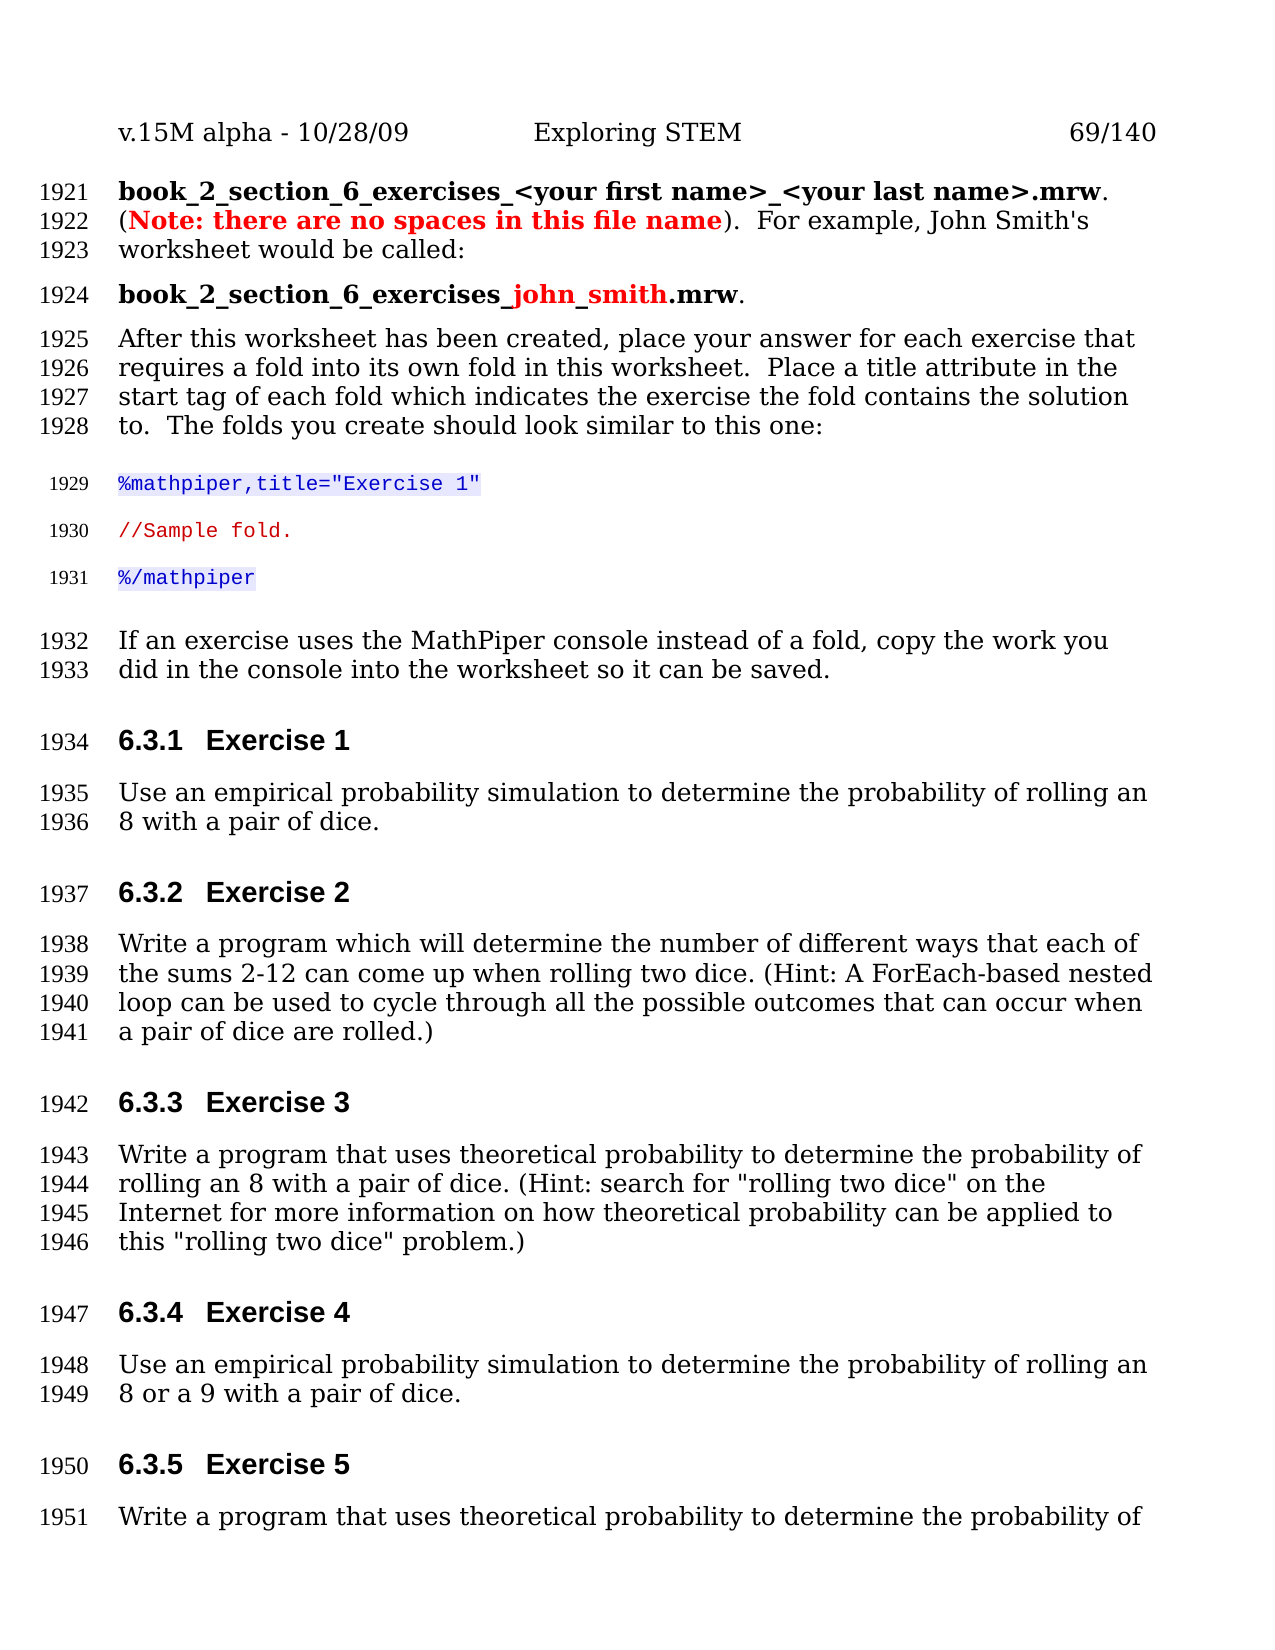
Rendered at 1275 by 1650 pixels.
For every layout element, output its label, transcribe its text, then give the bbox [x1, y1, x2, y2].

subtitle Exercise 5 [118, 1447, 1157, 1481]
text %/mathpiper [118, 567, 1157, 591]
text Write a program that uses theoretical probability to determine the probability of rolling an 8 with a pair of dice. (Hint: search for "rolling two dice" on the Internet for more information on how theoretical probability can be applied to this "rolling two dice" problem.) [118, 1140, 1157, 1256]
text After this worksheet has been created, place your answer for each exercise that requires a fold into its own fold in this worksheet. Place a title attribute in the start tag of each fold which indicates the exercise the fold contains the solution to. The folds you create should look similar to this one: [118, 324, 1157, 441]
text %mathpiper,title="Exercise 1" [118, 473, 1157, 496]
text //Sample fold. [118, 520, 1157, 544]
text Use an empirical probability simulation to determine the probability of rolling an 8 or a 9 with a pair of dice. [118, 1350, 1157, 1408]
text Write a program which will determine the number of different ways that each of the sums 2-12 can come up when rolling two dice. (Hint: A ForEach-based nested loop can be used to cycle through all the possible outcomes that can occur when a pair of dice are rolled.) [118, 929, 1157, 1046]
text If an exercise uses the MathPiper console instead of a fold, copy the work you did in the console into the worksheet so it can be saved. [118, 626, 1157, 684]
text book_2_section_6_exercises_john_smith.mrw. [118, 280, 1157, 309]
subtitle Exercise 4 [118, 1296, 1157, 1329]
subtitle Exercise 1 [118, 723, 1157, 757]
subtitle Exercise 3 [118, 1085, 1157, 1119]
subtitle Exercise 2 [118, 875, 1157, 909]
text Use an empirical probability simulation to determine the probability of rolling an 8 with a pair of dice. [118, 778, 1157, 836]
text book_2_section_6_exercises_<your first name>_<your last name>.mrw. (Note: there are no spaces in this file name). For example, John Smith's worksheet would be called: [118, 177, 1157, 265]
text Write a program that uses theoretical probability to determine the probability of [118, 1502, 1157, 1531]
